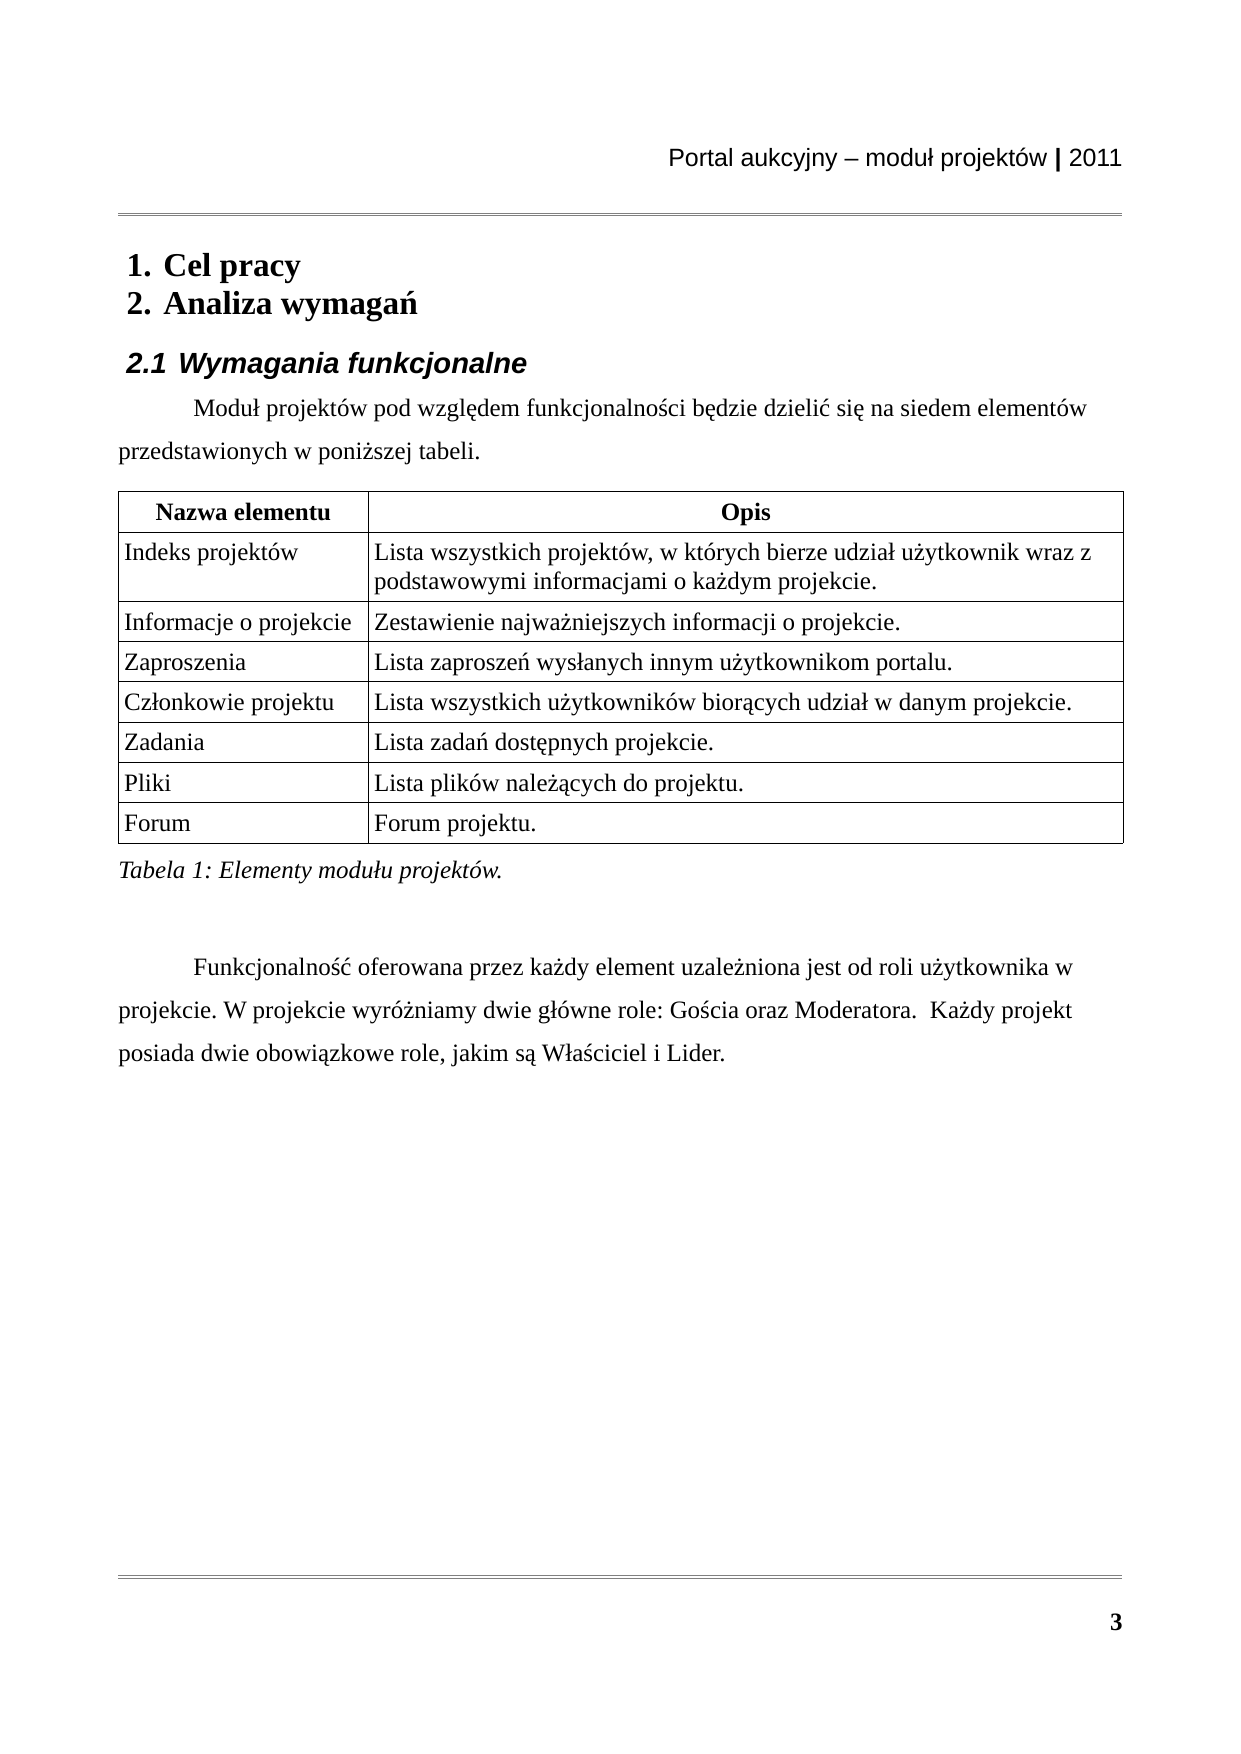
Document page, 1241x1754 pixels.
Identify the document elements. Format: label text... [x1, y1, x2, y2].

table_cell Indeks projektów [119, 533, 368, 601]
table_cell Pliki [119, 763, 368, 802]
table_header Opis [369, 492, 1123, 532]
table_cell Lista wszystkich projektów, w których bierze udział użytkownik wraz z podstawowymi informacjami o każdym projekcie. [369, 533, 1123, 601]
text Moduł projektów pod względem funkcjonalności będzie dzielić się na siedem elementów przedstawionych w poniższej tabeli. [118, 393, 1122, 464]
table_cell Lista wszystkich użytkowników biorących udział w danym projekcie. [369, 682, 1123, 722]
subtitle Analiza wymagań [118, 283, 1122, 322]
table_cell Członkowie projektu [119, 682, 368, 722]
table_cell Informacje o projekcie [119, 602, 368, 641]
table_cell Zaproszenia [119, 642, 368, 681]
text Funkcjonalność oferowana przez każdy element uzależniona jest od roli użytkownika w projekcie. W projekcie wyróżniamy dwie główne role: Gościa oraz Moderatora. Każdy projekt posiada dwie obowiązkowe role, jakim są Właściciel i Lider. [118, 952, 1122, 1067]
table_header Nazwa elementu [119, 492, 368, 532]
table_cell Lista zadań dostępnych projekcie. [369, 723, 1123, 762]
table_cell Lista plików należących do projektu. [369, 763, 1123, 802]
table_cell Zestawienie najważniejszych informacji o projekcie. [369, 602, 1123, 641]
table_cell Forum [119, 803, 368, 843]
table_cell Forum projektu. [369, 803, 1123, 843]
table_cell Zadania [119, 723, 368, 762]
subtitle Cel pracy [118, 245, 1122, 283]
text Tabela 1: Elementy modułu projektów. [118, 855, 1122, 884]
subtitle Wymagania funkcjonalne [118, 347, 1122, 380]
table_cell Lista zaproszeń wysłanych innym użytkownikom portalu. [369, 642, 1123, 681]
